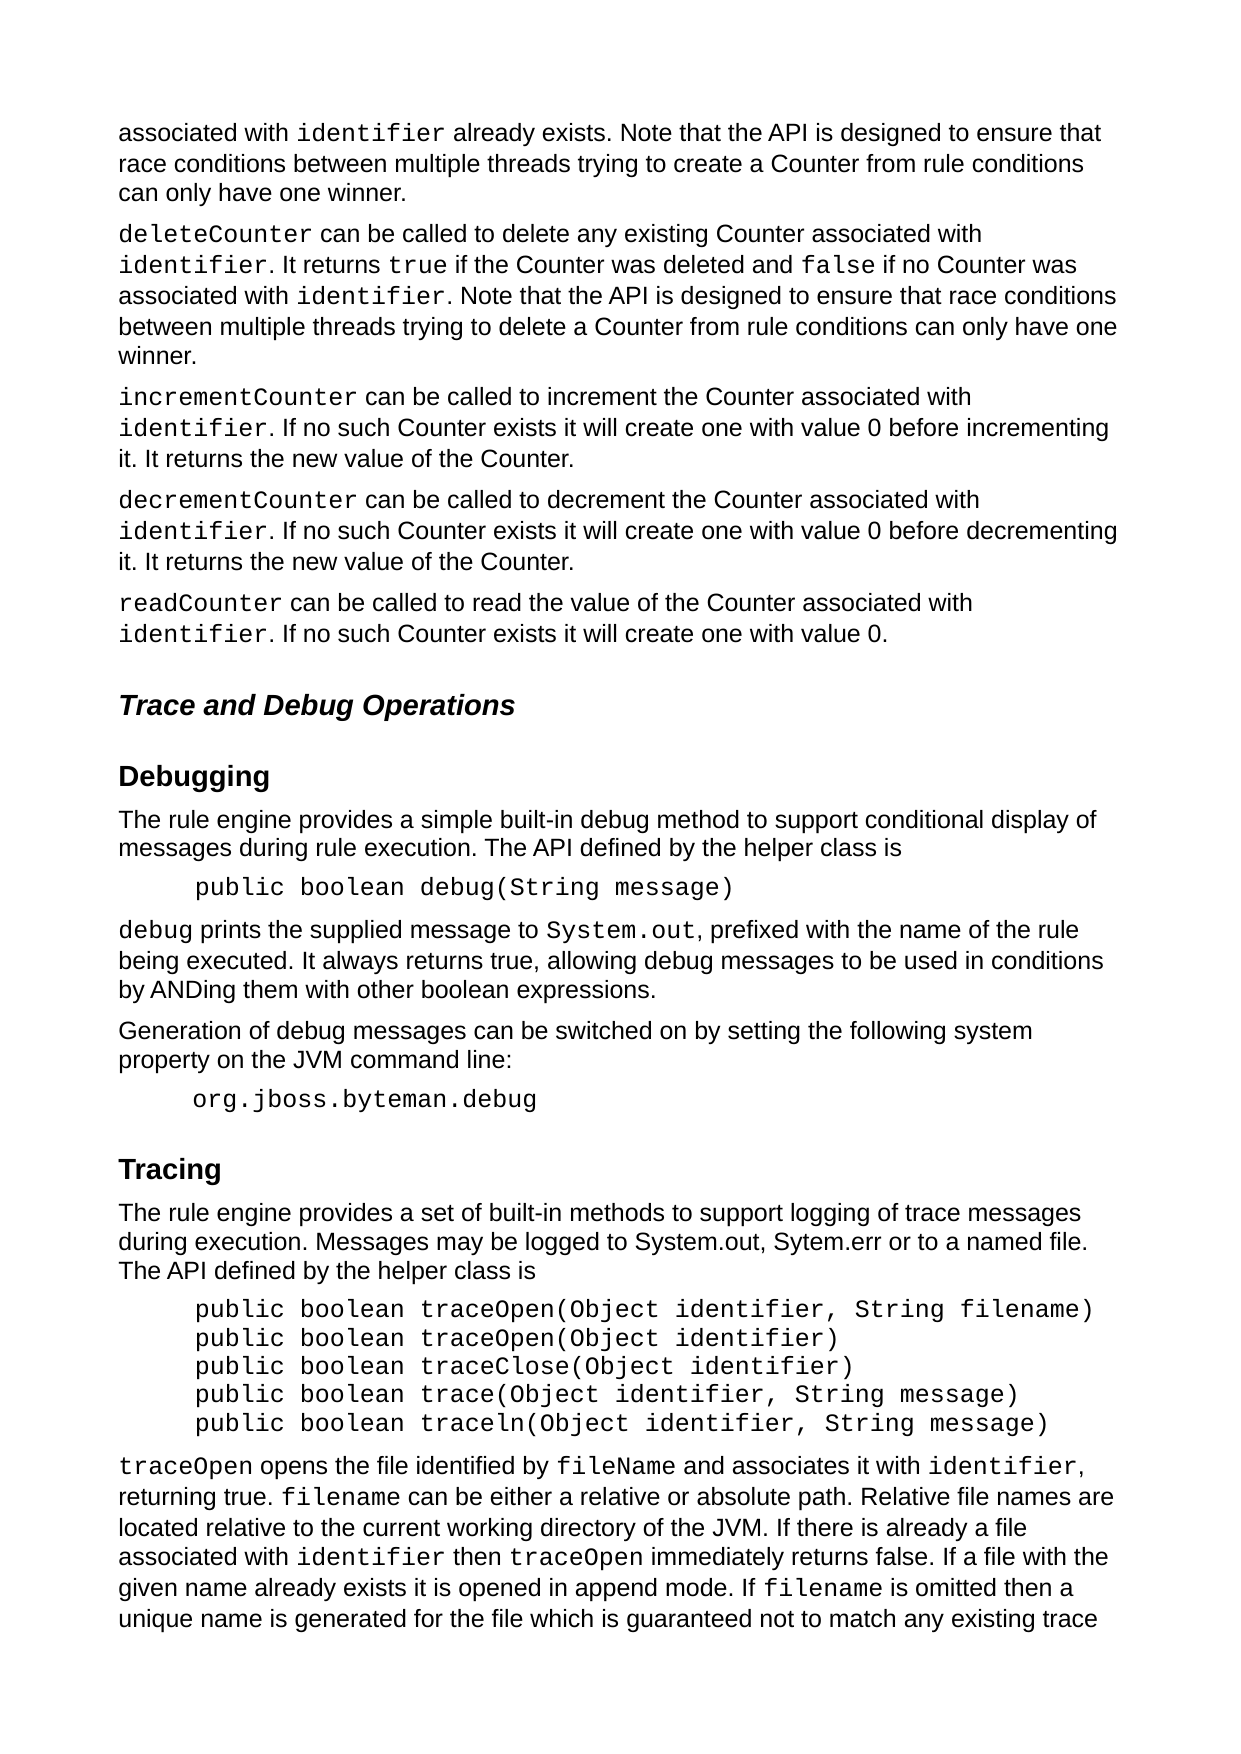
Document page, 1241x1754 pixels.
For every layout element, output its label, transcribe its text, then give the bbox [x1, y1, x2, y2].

text Generation of debug messages can be switched on by setting the following system property on the JVM command line: [118, 1016, 1122, 1074]
text decrementCounter can be called to decrement the Counter associated with identifier. If no such Counter exists it will create one with value 0 before decrementing it. It returns the new value of the Counter. [118, 485, 1122, 576]
text public boolean traceOpen(Object identifier, String filename) public boolean traceOpen(Object identifier) public boolean traceClose(Object identifier) public boolean trace(Object identifier, String message) public boolean traceln(Object identifier, String message) [194, 1297, 1122, 1439]
text org.jboss.byteman.debug [192, 1086, 1122, 1115]
subtitle Tracing [118, 1152, 1122, 1186]
subtitle Trace and Debug Operations [118, 687, 1122, 721]
text debug prints the supplied message to System.out, prefixed with the name of the rule being executed. It always returns true, allowing debug messages to be used in conditions by ANDing them with other boolean expressions. [118, 915, 1122, 1004]
text traceOpen opens the file identified by fileName and associates it with identifier, returning true. filename can be either a relative or absolute path. Relative file names are located relative to the current working directory of the JVM. If there is already a file associated with identifier then traceOpen immediately returns false. If a file with the given name already exists it is opened in append mode. If filename is omitted then a unique name is generated for the file which is guaranteed not to match any existing trace [118, 1451, 1122, 1632]
text The rule engine provides a set of built-in methods to support logging of trace messages during execution. Messages may be logged to System.out, Sytem.err or to a named file. The API defined by the helper class is [118, 1198, 1122, 1284]
text associated with identifier already exists. Note that the API is designed to ensure that race conditions between multiple threads trying to create a Counter from rule conditions can only have one winner. [118, 118, 1122, 207]
text deleteCounter can be called to delete any existing Counter associated with identifier. It returns true if the Counter was deleted and false if no Counter was associated with identifier. Note that the API is designed to ensure that race conditions between multiple threads trying to delete a Counter from rule conditions can only have one winner. [118, 219, 1122, 369]
text readCounter can be called to read the value of the Counter associated with identifier. If no such Counter exists it will create one with value 0. [118, 588, 1122, 650]
text public boolean debug(String message) [194, 874, 1122, 903]
text The rule engine provides a simple built-in debug method to support conditional display of messages during rule execution. The API defined by the helper class is [118, 804, 1122, 862]
subtitle Debugging [118, 758, 1122, 792]
text incrementCounter can be called to increment the Counter associated with identifier. If no such Counter exists it will create one with value 0 before incrementing it. It returns the new value of the Counter. [118, 382, 1122, 472]
